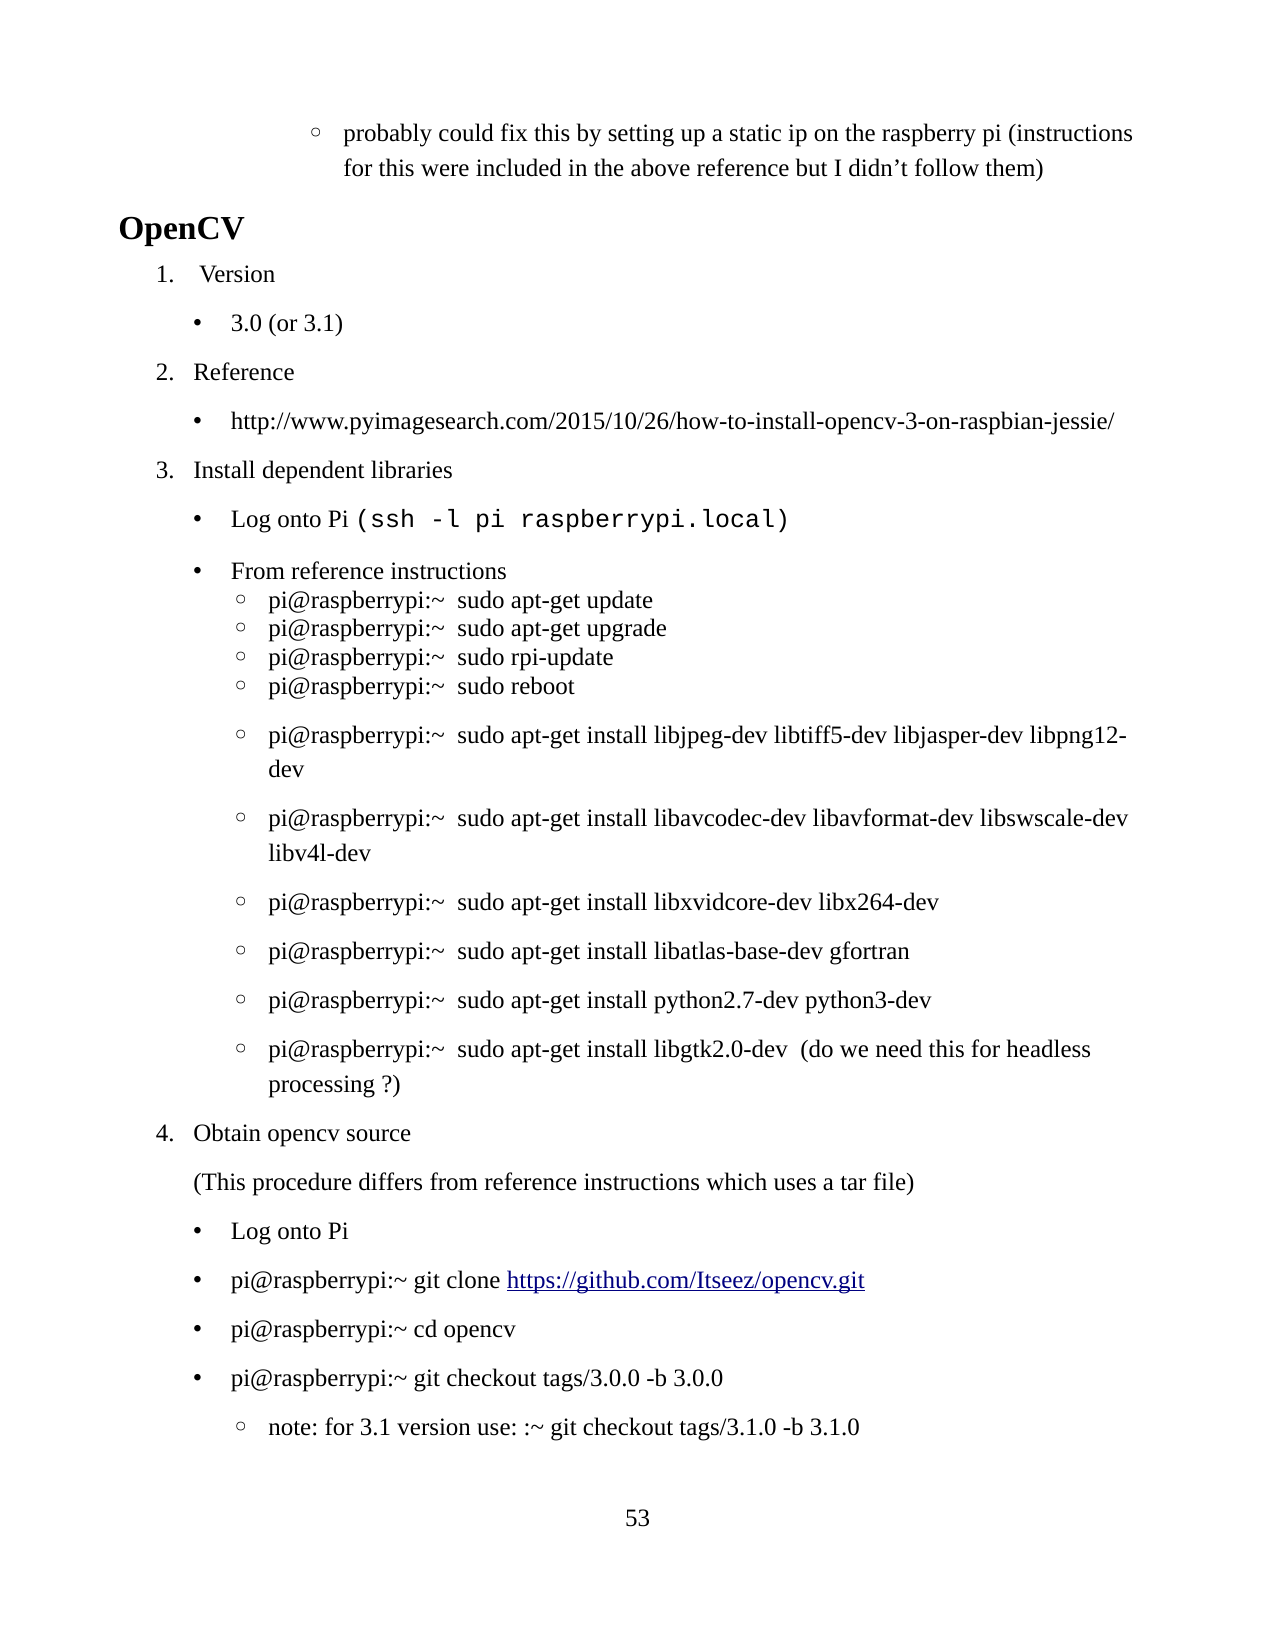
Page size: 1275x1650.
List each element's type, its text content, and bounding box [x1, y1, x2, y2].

list pi@raspberrypi:~ sudo apt-get install libgtk2.0-dev (do we need this for headless processing ?) [231, 1034, 1157, 1097]
list pi@raspberrypi:~ sudo apt-get install libjpeg-dev libtiff5-dev libjasper-dev libpng12-dev [231, 720, 1157, 783]
list Log onto Pi (ssh -l pi raspberrypi.local) [193, 504, 1157, 535]
list pi@raspberrypi:~ sudo apt-get install python2.7-dev python3-dev [231, 985, 1157, 1014]
subtitle OpenCV [118, 208, 1157, 247]
list pi@raspberrypi:~ sudo apt-get install libavcodec-dev libavformat-dev libswscale-dev libv4l-dev [231, 803, 1157, 867]
list pi@raspberrypi:~ git clone https://github.com/Itseez/opencv.git [193, 1265, 1157, 1294]
list Version [156, 259, 1157, 288]
list 3.0 (or 3.1) [193, 308, 1157, 337]
list pi@raspberrypi:~ sudo apt-get update [231, 585, 1157, 613]
list pi@raspberrypi:~ sudo apt-get upgrade [231, 613, 1157, 642]
list http://www.pyimagesearch.com/2015/10/26/how-to-install-opencv-3-on-raspbian-jessie/ [193, 406, 1157, 435]
list pi@raspberrypi:~ git checkout tags/3.0.0 -b 3.0.0 [193, 1363, 1157, 1392]
list pi@raspberrypi:~ sudo apt-get install libxvidcore-dev libx264-dev [231, 887, 1157, 916]
list From reference instructions [193, 556, 1157, 585]
list pi@raspberrypi:~ sudo reboot [231, 671, 1157, 700]
list pi@raspberrypi:~ cd opencv [193, 1314, 1157, 1343]
list note: for 3.1 version use: :~ git checkout tags/3.1.0 -b 3.1.0 [231, 1412, 1157, 1441]
list pi@raspberrypi:~ sudo rpi-update [231, 642, 1157, 671]
list Install dependent libraries [156, 455, 1157, 484]
list probably could fix this by setting up a static ip on the raspberry pi (instructions for this were included in the above reference but I didn’t follow them) [306, 118, 1157, 181]
list Obtain opencv source [156, 1118, 1157, 1147]
list pi@raspberrypi:~ sudo apt-get install libatlas-base-dev gfortran [231, 936, 1157, 965]
list Reference [156, 357, 1157, 386]
list Log onto Pi [193, 1216, 1157, 1245]
list (This procedure differs from reference instructions which uses a tar file) [156, 1167, 1157, 1196]
